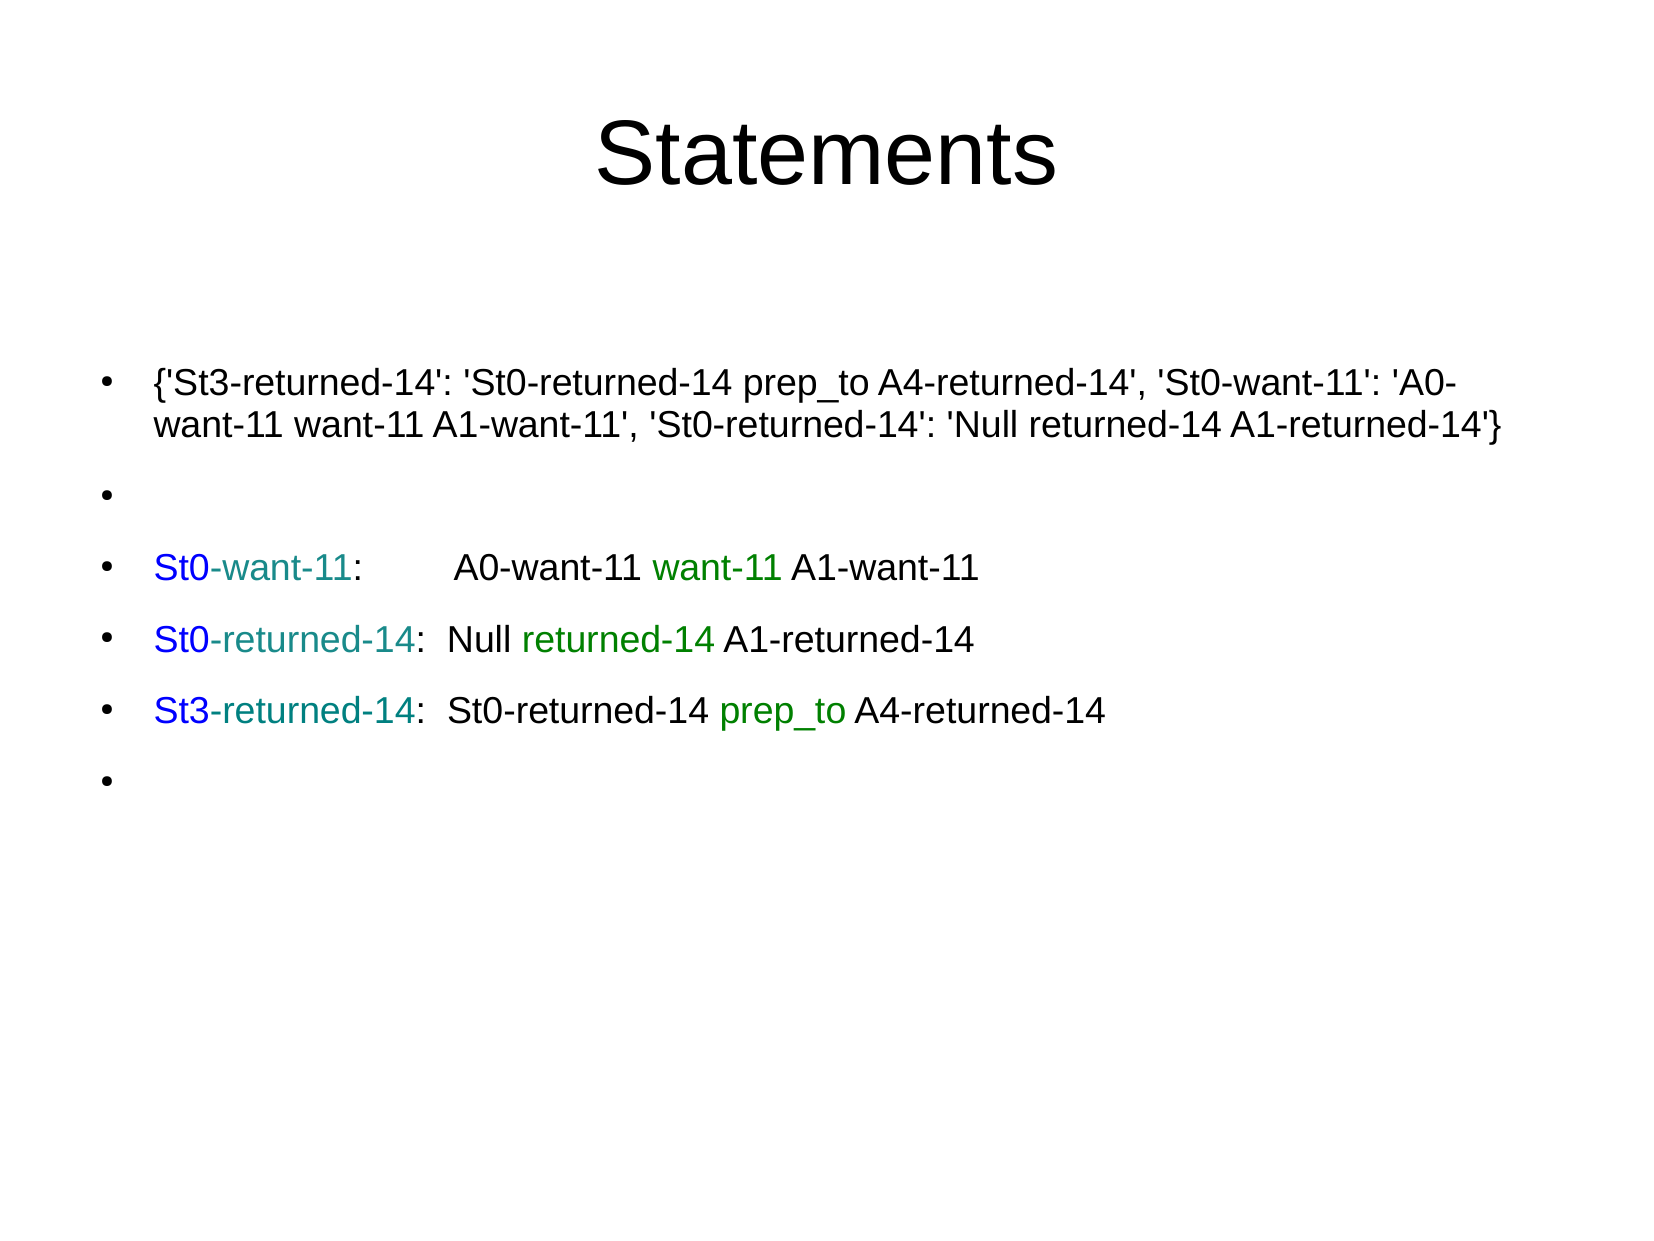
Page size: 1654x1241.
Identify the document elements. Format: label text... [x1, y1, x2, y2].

list {'St3-returned-14': 'St0-returned-14 prep_to A4-returned-14', 'St0-want-11': 'A0-want-11 want-11 A1-want-11', 'St0-returned-14': 'Null returned-14 A1-returned-14'} St0-want-11: A0-want-11 want-11 A1-want-11 St0-returned-14: Null returned-14 A1-returned-14 St3-returned-14: St0-returned-14 prep_to A4-returned-14 [82, 290, 1538, 1010]
title Statements [82, 49, 1571, 257]
